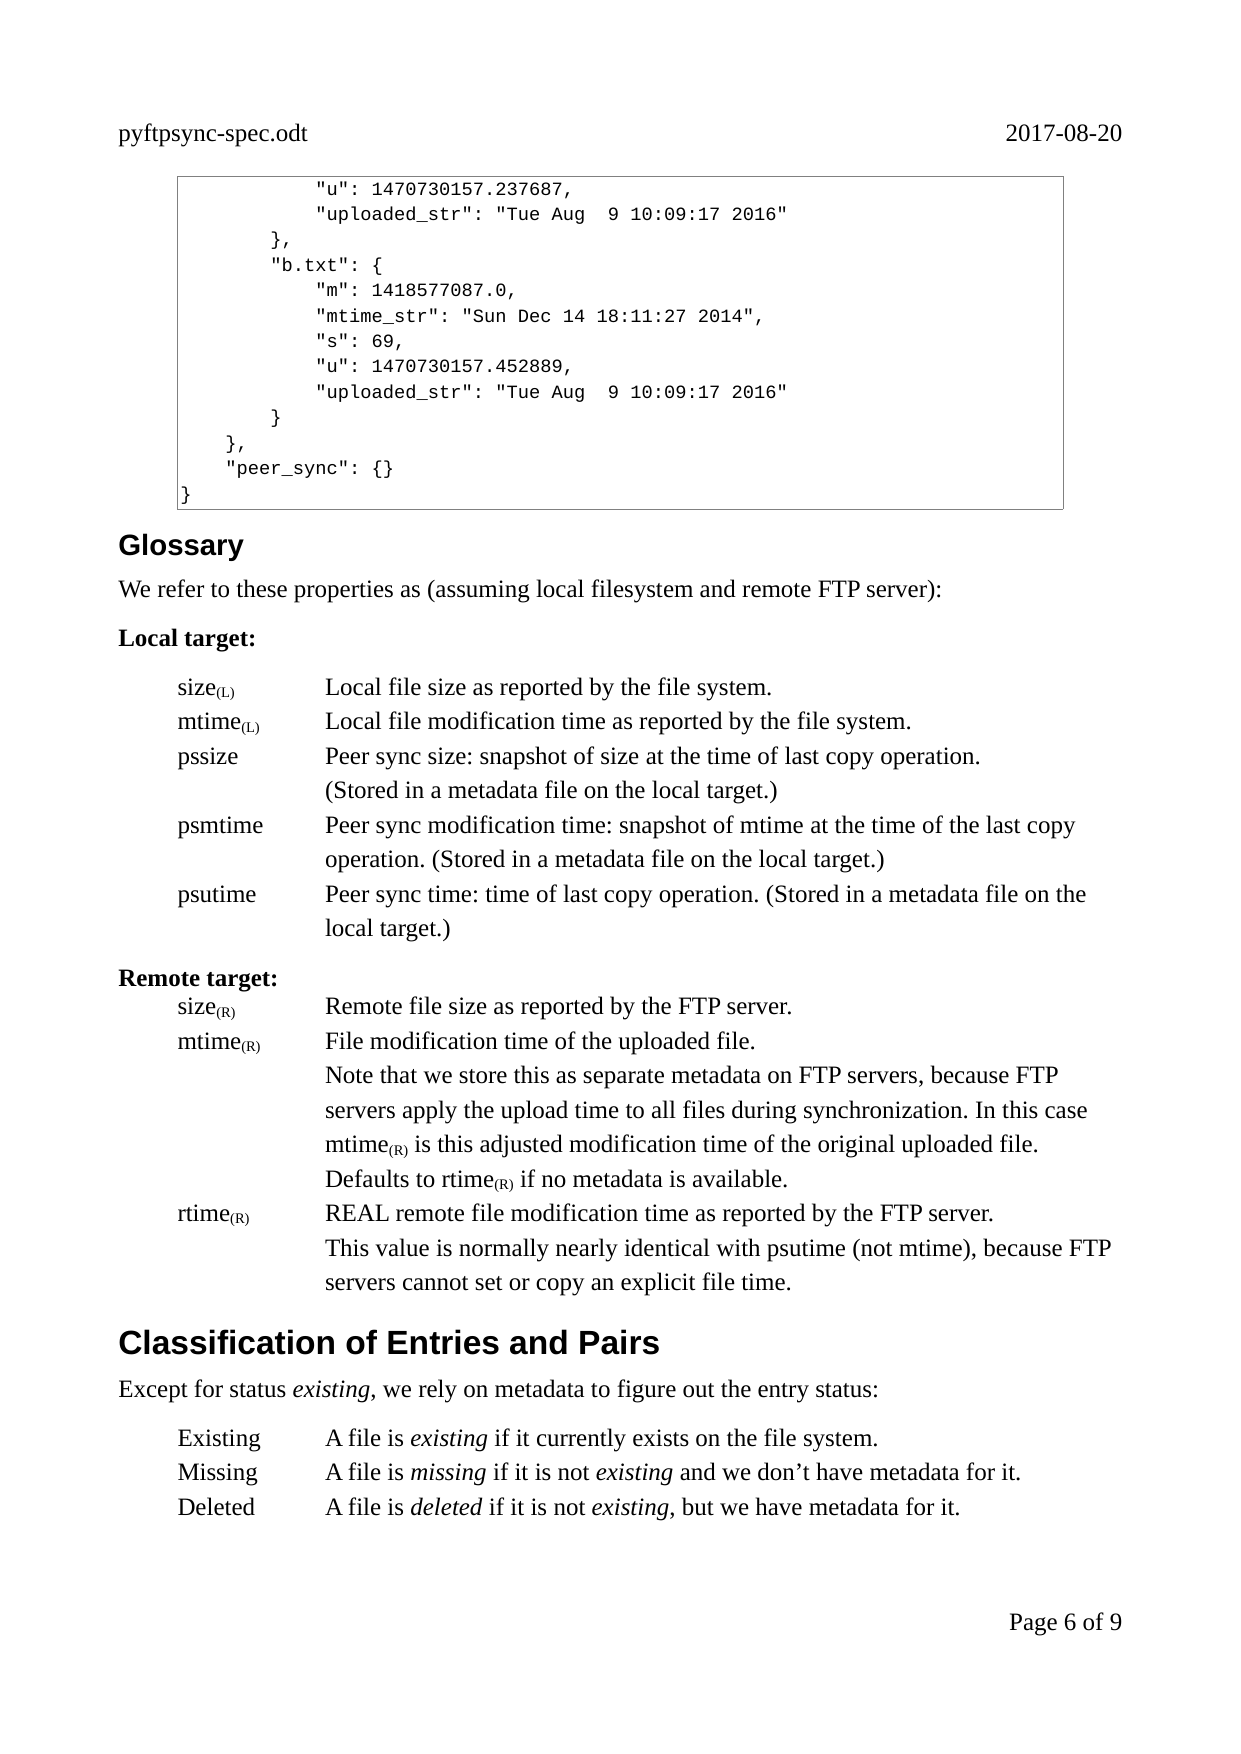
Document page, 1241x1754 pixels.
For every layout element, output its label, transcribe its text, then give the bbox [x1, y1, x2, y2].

text Except for status existing, we rely on metadata to figure out the entry status: [118, 1374, 1122, 1402]
subtitle Classification of Entries and Pairs [118, 1322, 1122, 1361]
text "mtime_str": "Sun Dec 14 18:11:27 2014", [178, 303, 1063, 328]
text We refer to these properties as (assuming local filesystem and remote FTP server): [118, 574, 1122, 603]
text } [178, 481, 1063, 509]
text }, [178, 227, 1063, 251]
text rtime(R) REAL remote file modification time as reported by the FTP server. This value is normally nearly identical with psutime (not mtime), because FTP servers cannot set or copy an explicit file time. [177, 1198, 1122, 1296]
text size(R) Remote file size as reported by the FTP server. [177, 991, 1122, 1020]
text Local target: [118, 623, 1122, 652]
text psmtime Peer sync modification time: snapshot of mtime at the time of the last copy operation. (Stored in a metadata file on the local target.) [177, 810, 1122, 873]
text "uploaded_str": "Tue Aug 9 10:09:17 2016" [178, 202, 1063, 226]
text psutime Peer sync time: time of last copy operation. (Stored in a metadata file on the local target.) [177, 879, 1122, 942]
text } [178, 405, 1063, 429]
text Existing A file is existing if it currently exists on the file system. [177, 1423, 1122, 1451]
subtitle Glossary [118, 528, 1122, 561]
text mtime(R) File modification time of the uploaded file. Note that we store this as separate metadata on FTP servers, because FTP servers apply the upload time to all files during synchronization. In this case mtime(R) is this adjusted modification time of the original uploaded file. Defaults to rtime(R) if no metadata is available. [177, 1026, 1122, 1192]
text "peer_sync": {} [178, 456, 1063, 480]
text "b.txt": { [178, 253, 1063, 277]
text Missing A file is missing if it is not existing and we don’t have metadata for it. [177, 1457, 1122, 1486]
text size(L) Local file size as reported by the file system. [177, 672, 1122, 701]
text "u": 1470730157.237687, [178, 177, 1063, 201]
text "uploaded_str": "Tue Aug 9 10:09:17 2016" [178, 380, 1063, 404]
text Deleted A file is deleted if it is not existing, but we have metadata for it. [177, 1492, 1122, 1520]
text }, [178, 431, 1063, 455]
text Remote target: [118, 963, 1122, 991]
text "m": 1418577087.0, [178, 278, 1063, 302]
text "s": 69, [178, 329, 1063, 353]
text "u": 1470730157.452889, [178, 354, 1063, 378]
text mtime(L) Local file modification time as reported by the file system. [177, 706, 1122, 735]
text pssize Peer sync size: snapshot of size at the time of last copy operation. (Stored in a metadata file on the local target.) [177, 741, 1122, 804]
